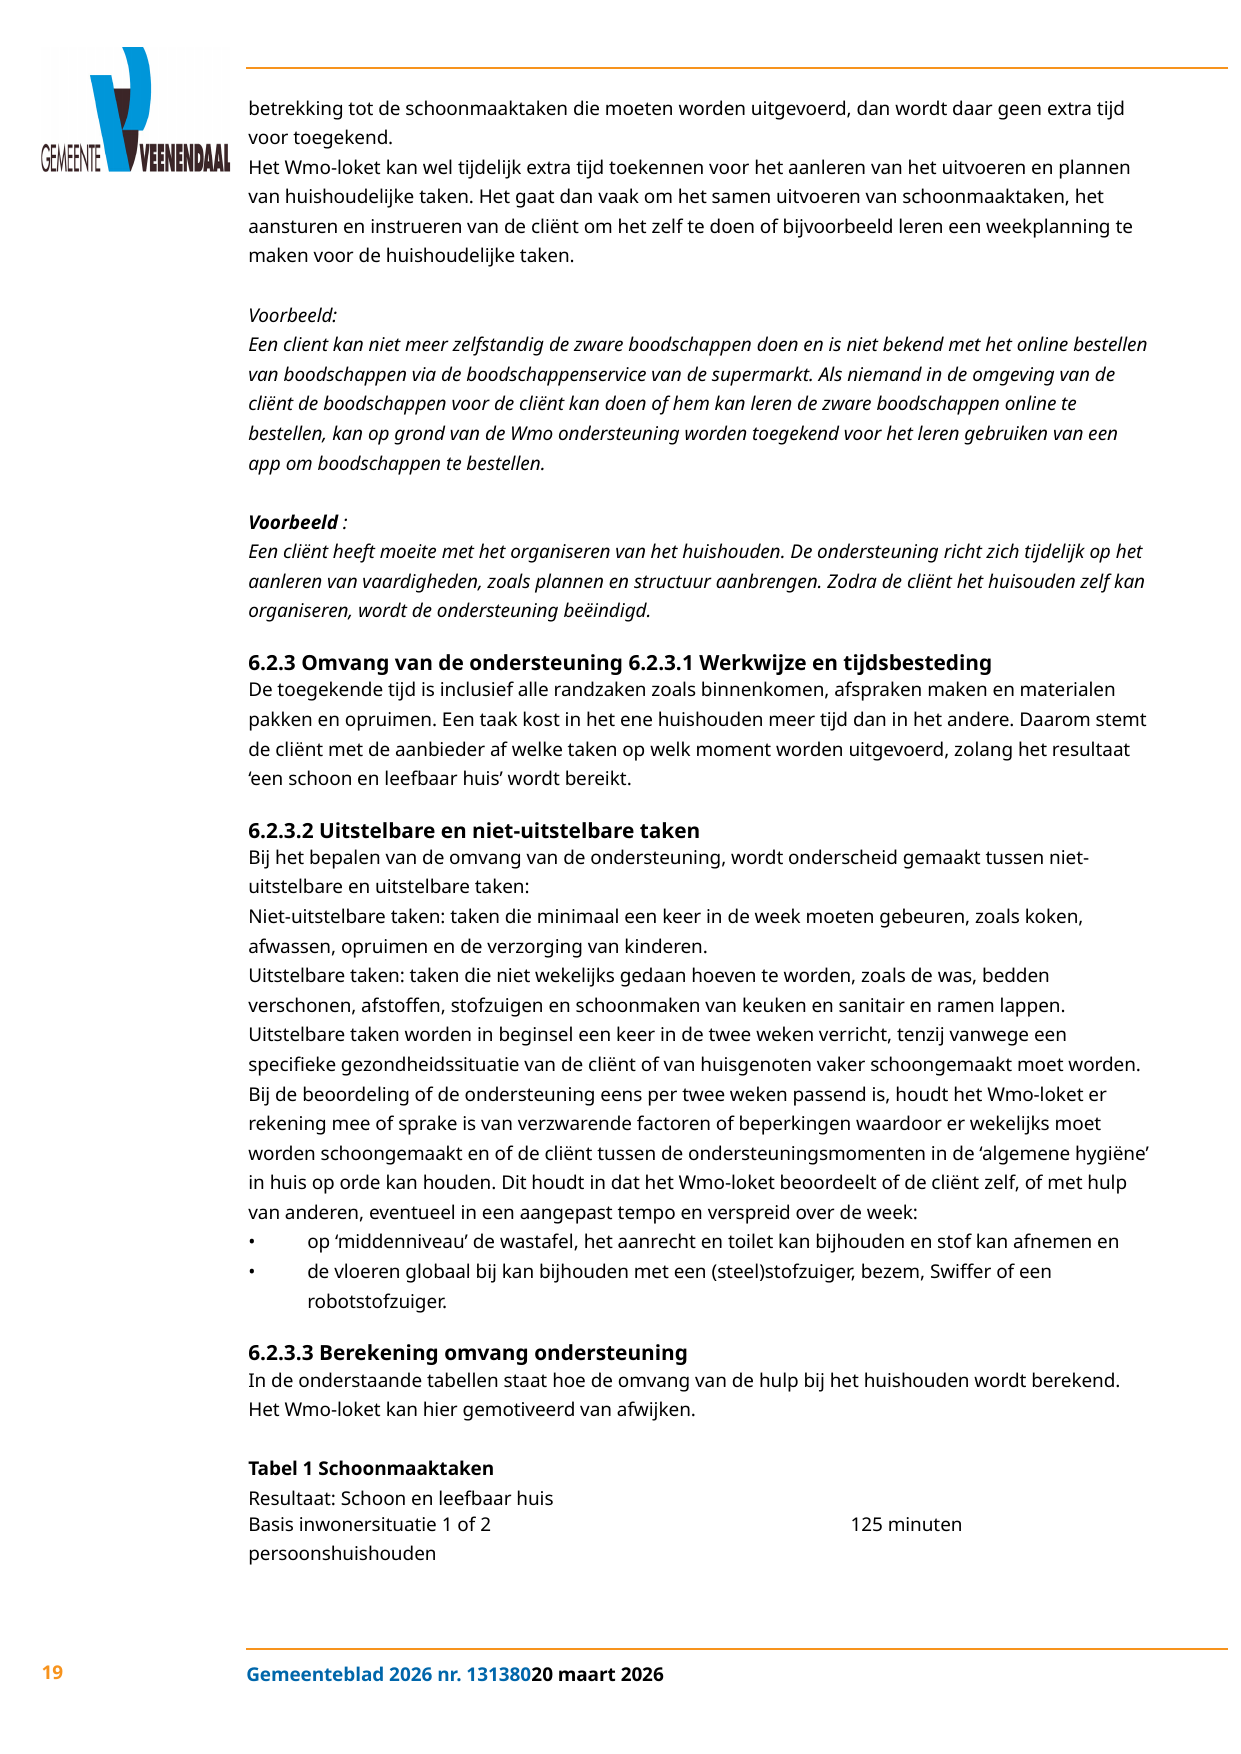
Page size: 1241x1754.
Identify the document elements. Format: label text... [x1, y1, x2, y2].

picture [41, 47, 130, 172]
text Bij de beoordeling of de ondersteuning eens per twee weken passend is, houdt het Wmo-loket er rekening mee of sprake is van verzwarende factoren of beperkingen waardoor er wekelijks moet worden schoongemaakt en of de cliënt tussen de ondersteuningsmomenten in de ‘algemene hygiëne’ in huis op orde kan houden. Dit houdt in dat het Wmo-loket beoordeelt of de cliënt zelf, of met hulp van anderen, eventueel in een aangepast tempo en verspreid over de week: [248, 1081, 1152, 1225]
text Het Wmo-loket kan wel tijdelijk extra tijd toekennen voor het aanleren van het uitvoeren en plannen van huishoudelijke taken. Het gaat dan vaak om het samen uitvoeren van schoonmaaktaken, het aansturen en instrueren van de cliënt om het zelf te doen of bijvoorbeeld leren een weekplanning te maken voor de huishoudelijke taken. [248, 154, 1152, 268]
text 6.2.3.3 Berekening omvang ondersteuning [248, 1338, 1152, 1367]
list op ‘middenniveau’ de wastafel, het aanrecht en toilet kan bijhouden en stof kan afnemen en [248, 1229, 1152, 1254]
text Een cliënt heeft moeite met het organiseren van het huishouden. De ondersteuning richt zich tijdelijk op het aanleren van vaardigheden, zoals plannen en structuur aanbrengen. Zodra de cliënt het huisouden zelf kan organiseren, wordt de ondersteuning beëindigd. [248, 538, 1152, 623]
text Uitstelbare taken: taken die niet wekelijks gedaan hoeven te worden, zoals de was, bedden verschonen, afstoffen, stofzuigen en schoonmaken van keuken en sanitair en ramen lappen. [248, 962, 1152, 1018]
text Voorbeeld : [248, 509, 1152, 535]
text Tabel 1 Schoonmaaktaken [248, 1456, 1152, 1481]
table_cell Basis inwonersituatie 1 of 2 persoonshuishouden [248, 1511, 549, 1566]
table_cell 125 minuten [850, 1511, 1152, 1566]
table_cell [850, 1566, 1152, 1592]
text Niet-uitstelbare taken: taken die minimaal een keer in de week moeten gebeuren, zoals koken, afwassen, opruimen en de verzorging van kinderen. [248, 903, 1152, 959]
table_cell [549, 1511, 850, 1566]
text In de onderstaande tabellen staat hoe de omvang van de hulp bij het huishouden wordt berekend. Het Wmo-loket kan hier gemotiveerd van afwijken. [248, 1367, 1152, 1422]
list de vloeren globaal bij kan bijhouden met een (steel)stofzuiger, bezem, Swiffer of een robotstofzuiger. [248, 1258, 1152, 1314]
text 6.2.3 Omvang van de ondersteuning 6.2.3.1 Werkwijze en tijdsbesteding [248, 648, 1152, 677]
picture [123, 47, 231, 172]
text Bij het bepalen van de omvang van de ondersteuning, wordt onderscheid gemaakt tussen niet-uitstelbare en uitstelbare taken: [248, 844, 1152, 899]
text Een client kan niet meer zelfstandig de zware boodschappen doen en is niet bekend met het online bestellen van boodschappen via de boodschappenservice van de supermarkt. Als niemand in de omgeving van de cliënt de boodschappen voor de cliënt kan doen of hem kan leren de zware boodschappen online te bestellen, kan op grond van de Wmo ondersteuning worden toegekend voor het leren gebruiken van een app om boodschappen te bestellen. [248, 331, 1152, 476]
text betrekking tot de schoonmaaktaken die moeten worden uitgevoerd, dan wordt daar geen extra tijd voor toegekend. [248, 95, 1152, 150]
table_header Resultaat: Schoon en leefbaar huis [248, 1485, 1152, 1511]
text De toegekende tijd is inclusief alle randzaken zoals binnenkomen, afspraken maken en materialen pakken en opruimen. Een taak kost in het ene huishouden meer tijd dan in het andere. Daarom stemt de cliënt met de aanbieder af welke taken op welk moment worden uitgevoerd, zolang het resultaat ‘een schoon en leefbaar huis’ wordt bereikt. [248, 677, 1152, 791]
text Uitstelbare taken worden in beginsel een keer in de twee weken verricht, tenzij vanwege een specifieke gezondheidssituatie van de cliënt of van huisgenoten vaker schoongemaakt moet worden. [248, 1022, 1152, 1077]
text 6.2.3.2 Uitstelbare en niet-uitstelbare taken [248, 816, 1152, 844]
text Voorbeeld: [248, 302, 1152, 328]
table_cell [248, 1566, 549, 1592]
table_cell [549, 1566, 850, 1592]
